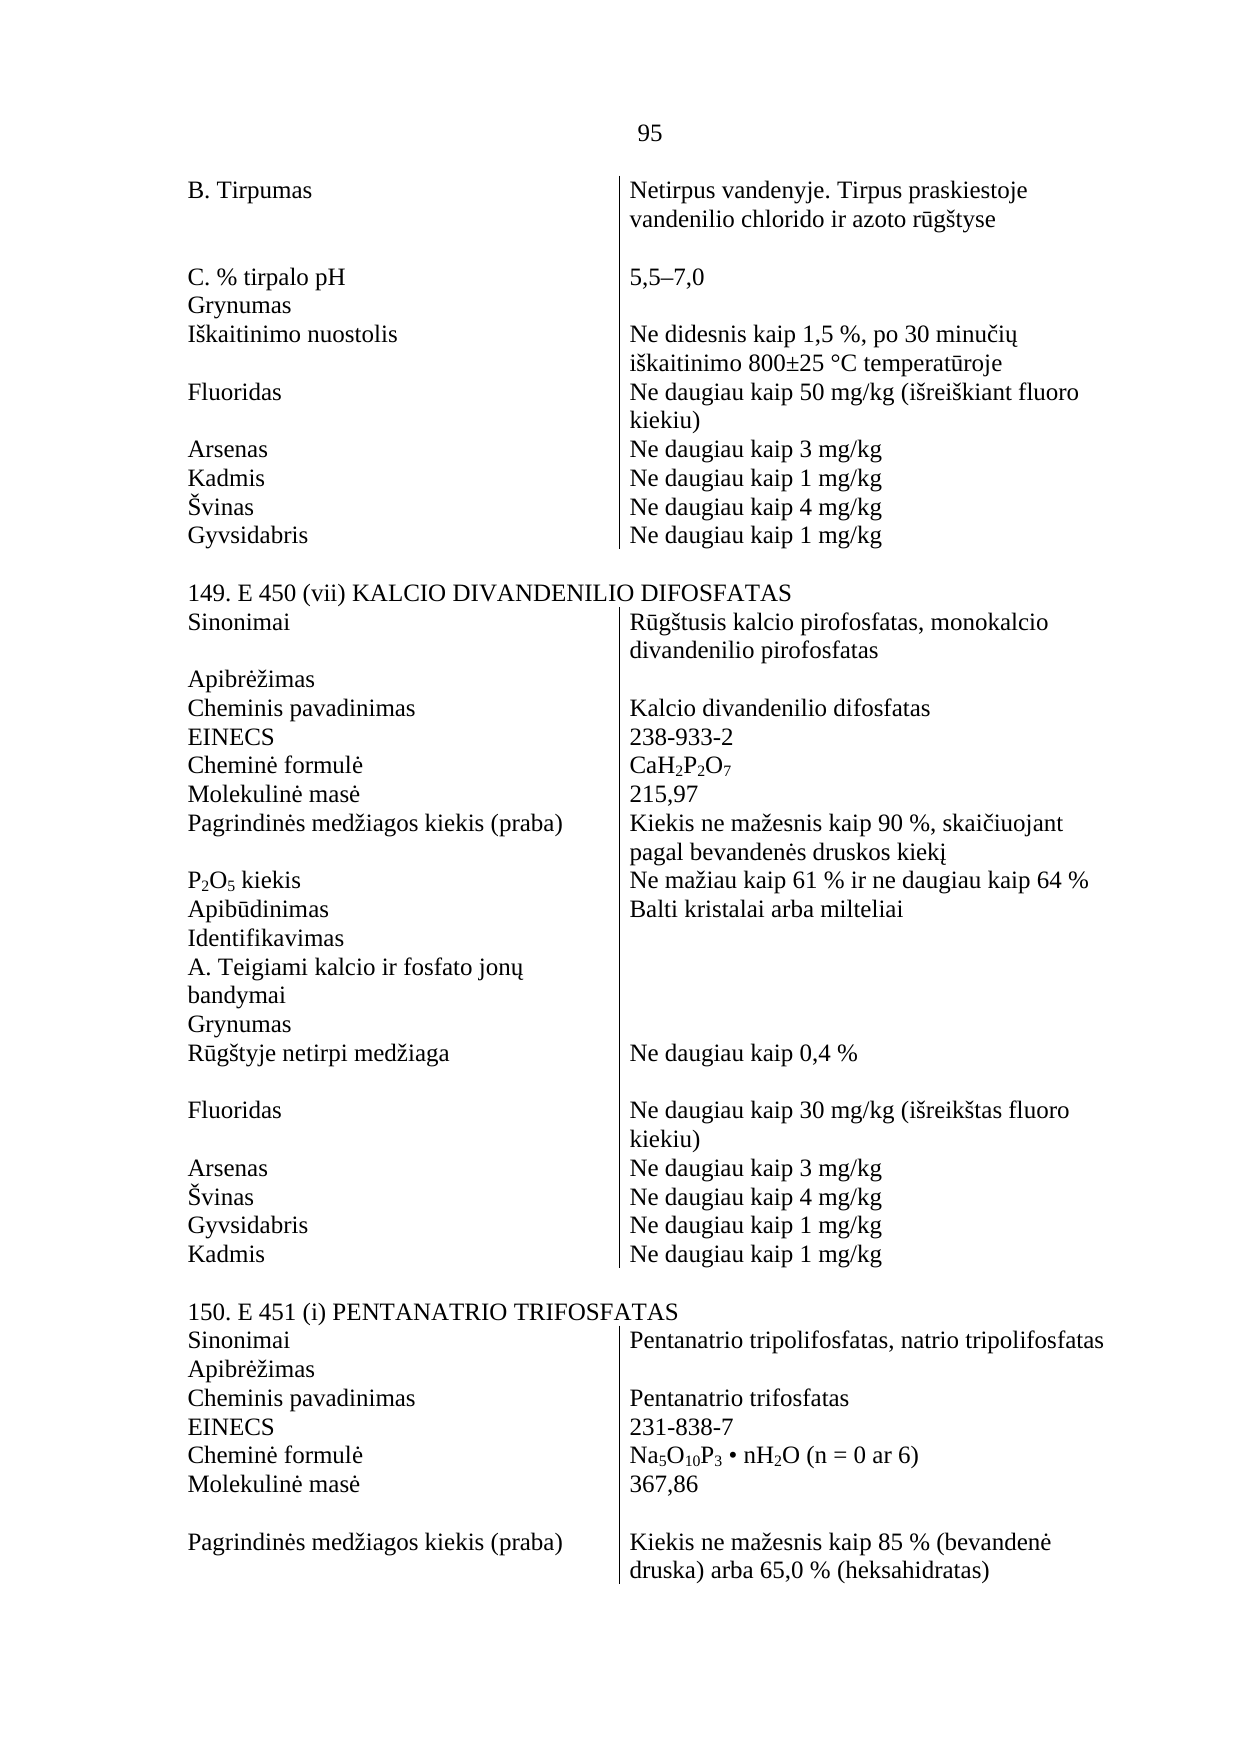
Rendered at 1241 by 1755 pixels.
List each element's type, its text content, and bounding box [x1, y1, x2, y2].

table_cell Ne daugiau kaip 1 mg/kg [620, 1211, 1122, 1239]
table_cell P2O5 kiekis [177, 866, 619, 894]
table_cell Kiekis ne mažesnis kaip 90 %, skaičiuojant pagal bevandenės druskos kiekį [620, 808, 1122, 866]
table_cell Kiekis ne mažesnis kaip 85 % (bevandenė druska) arba 65,0 % (heksahidratas) [620, 1527, 1122, 1584]
table_cell 238-933-2 [620, 722, 1122, 751]
table_cell Ne daugiau kaip 0,4 % [620, 1038, 1122, 1096]
table_cell Pentanatrio trifosfatas [620, 1383, 1122, 1412]
table_cell Gyvsidabris [177, 521, 619, 549]
table_cell 231-838-7 [620, 1412, 1122, 1441]
table_cell 5,5–7,0 [620, 262, 1122, 291]
table_cell Na5O10P3 • nH2O (n = 0 ar 6) [620, 1441, 1122, 1469]
table_cell Apibrėžimas [177, 664, 619, 693]
table_cell Sinonimai [177, 607, 619, 664]
table_cell Ne daugiau kaip 4 mg/kg [620, 1182, 1122, 1211]
table_cell Grynumas [177, 291, 619, 319]
table_cell Pagrindinės medžiagos kiekis (praba) [177, 808, 619, 866]
table_cell Cheminis pavadinimas [177, 1383, 619, 1412]
table_cell Fluoridas [177, 377, 619, 434]
table_cell Cheminė formulė [177, 751, 619, 779]
table_header 150. E 451 (i) PENTANATRIO TRIFOSFATAS [177, 1297, 1122, 1326]
table_cell [620, 952, 1122, 1009]
table_cell Ne daugiau kaip 3 mg/kg [620, 1153, 1122, 1182]
table_cell Balti kristalai arba milteliai [620, 894, 1122, 923]
table_cell EINECS [177, 1412, 619, 1441]
table_cell Pentanatrio tripolifosfatas, natrio tripolifosfatas [620, 1326, 1122, 1354]
table_cell Fluoridas [177, 1096, 619, 1153]
table_cell [620, 1354, 1122, 1383]
table_cell CaH2P2O7 [620, 751, 1122, 779]
table_cell Kalcio divandenilio difosfatas [620, 693, 1122, 722]
table_cell Arsenas [177, 434, 619, 463]
table_cell Cheminė formulė [177, 1441, 619, 1469]
table_cell Pagrindinės medžiagos kiekis (praba) [177, 1527, 619, 1584]
table_cell Ne didesnis kaip 1,5 %, po 30 minučių iškaitinimo 800±25 °C temperatūroje [620, 319, 1122, 377]
table_cell Cheminis pavadinimas [177, 693, 619, 722]
table_cell Ne daugiau kaip 3 mg/kg [620, 434, 1122, 463]
table_cell Ne daugiau kaip 30 mg/kg (išreikštas fluoro kiekiu) [620, 1096, 1122, 1153]
table_cell Ne mažiau kaip 61 % ir ne daugiau kaip 64 % [620, 866, 1122, 894]
table_header 149. E 450 (vii) KALCIO DIVANDENILIO DIFOSFATAS [177, 578, 1122, 607]
table_cell Rūgštyje netirpi medžiaga [177, 1038, 619, 1096]
table_cell [620, 923, 1122, 952]
table_cell Apibūdinimas [177, 894, 619, 923]
table_cell Arsenas [177, 1153, 619, 1182]
table_cell Iškaitinimo nuostolis [177, 319, 619, 377]
table_cell C. % tirpalo pH [177, 262, 619, 291]
table_cell Švinas [177, 492, 619, 521]
table_cell Identifikavimas [177, 923, 619, 952]
table_cell Grynumas [177, 1009, 619, 1038]
table_cell Gyvsidabris [177, 1211, 619, 1239]
table_cell Apibrėžimas [177, 1354, 619, 1383]
table_cell Ne daugiau kaip 1 mg/kg [620, 463, 1122, 492]
table_cell Rūgštusis kalcio pirofosfatas, monokalcio divandenilio pirofosfatas [620, 607, 1122, 664]
table_cell Ne daugiau kaip 4 mg/kg [620, 492, 1122, 521]
table_cell Švinas [177, 1182, 619, 1211]
table_cell [620, 291, 1122, 319]
table_cell [620, 1009, 1122, 1038]
table_cell Molekulinė masė [177, 779, 619, 808]
table_cell 367,86 [620, 1469, 1122, 1527]
table_cell EINECS [177, 722, 619, 751]
table_cell 215,97 [620, 779, 1122, 808]
table_cell Kadmis [177, 1239, 619, 1268]
table_cell [620, 664, 1122, 693]
table_cell Sinonimai [177, 1326, 619, 1354]
table_cell Kadmis [177, 463, 619, 492]
table_cell Ne daugiau kaip 50 mg/kg (išreiškiant fluoro kiekiu) [620, 377, 1122, 434]
table_cell B. Tirpumas [177, 176, 619, 262]
table_cell Molekulinė masė [177, 1469, 619, 1527]
table_cell Ne daugiau kaip 1 mg/kg [620, 521, 1122, 549]
table_cell Ne daugiau kaip 1 mg/kg [620, 1239, 1122, 1268]
table_cell Netirpus vandenyje. Tirpus praskiestoje vandenilio chlorido ir azoto rūgštyse [620, 176, 1122, 262]
table_cell A. Teigiami kalcio ir fosfato jonų bandymai [177, 952, 619, 1009]
